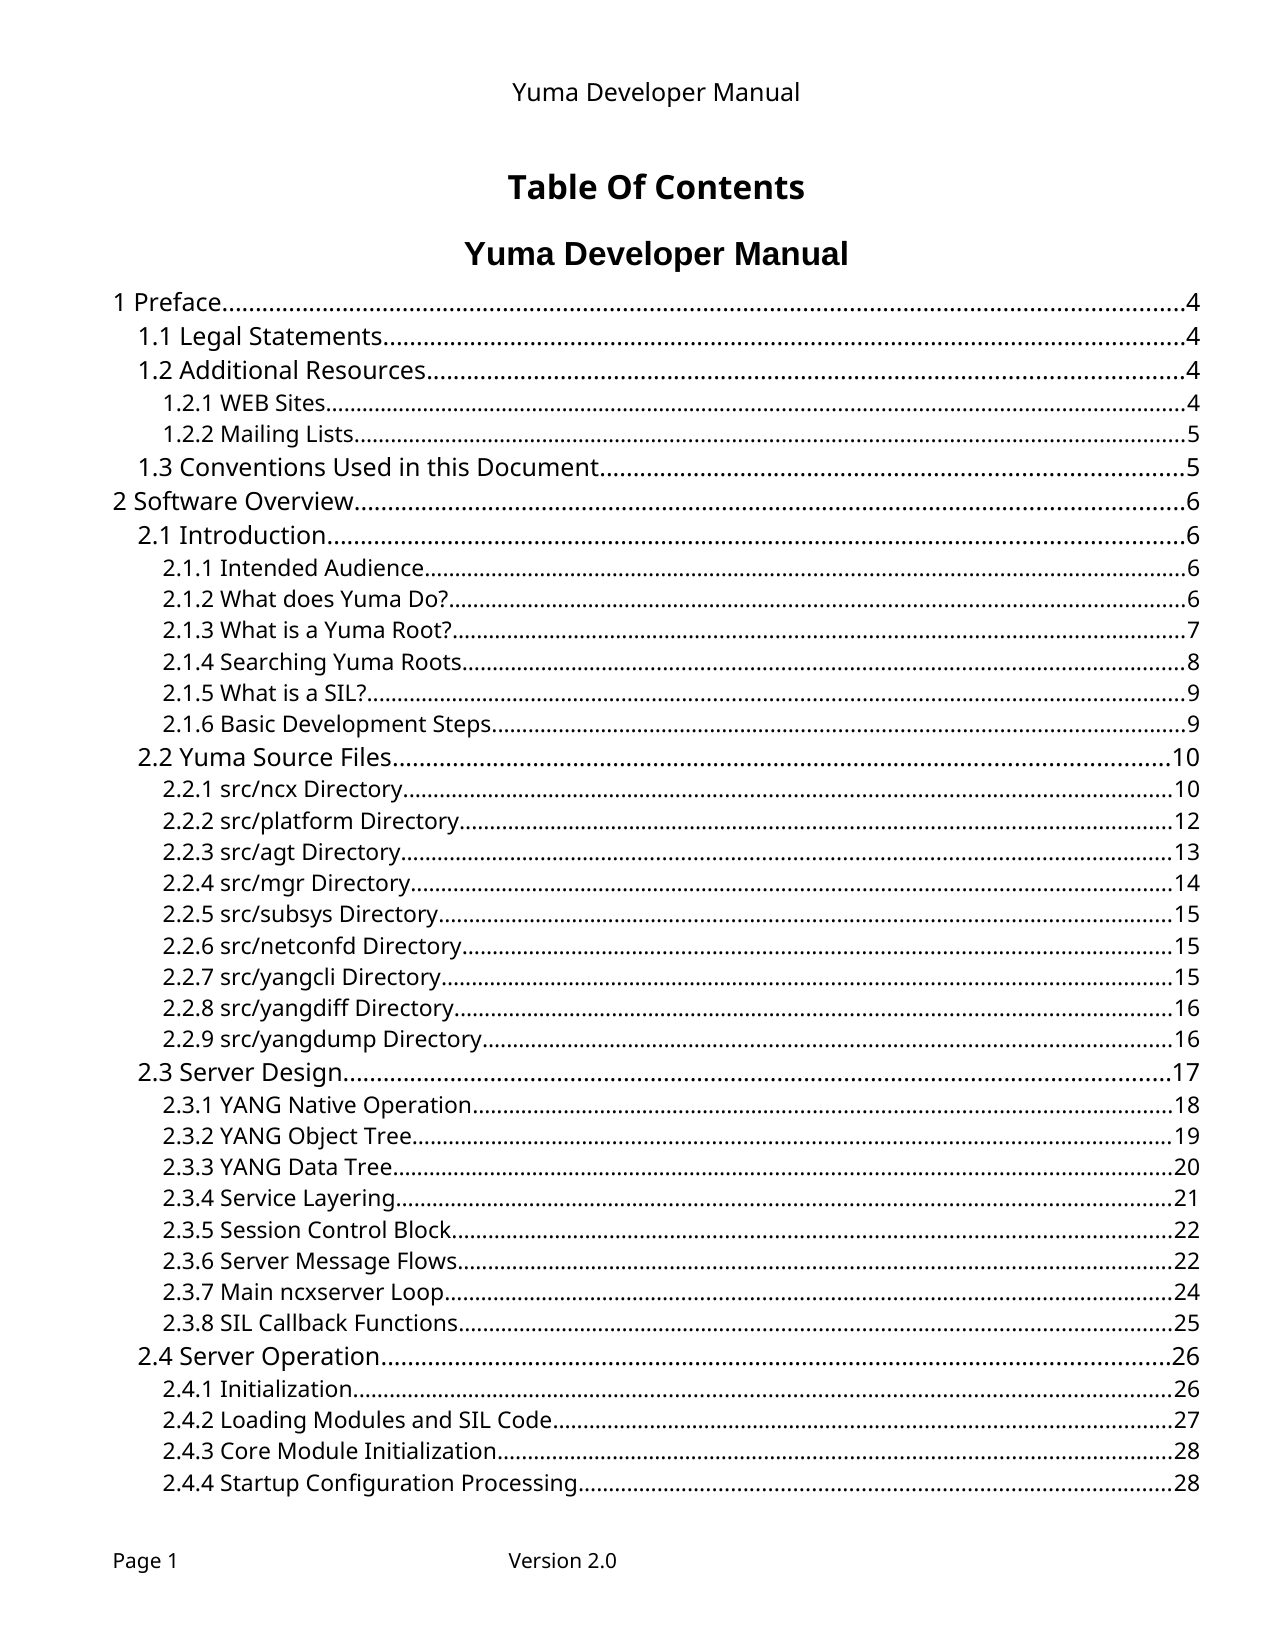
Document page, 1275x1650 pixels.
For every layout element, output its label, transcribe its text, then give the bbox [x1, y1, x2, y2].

text 2.1 Introduction 6 [137, 518, 1200, 552]
text 2.2.3 src/agt Directory 13 [162, 836, 1200, 867]
text 2.1.6 Basic Development Steps 9 [162, 708, 1200, 739]
text 1.2 Additional Resources 4 [137, 353, 1200, 387]
text 2.2.7 src/yangcli Directory 15 [162, 961, 1200, 992]
text 2.1.3 What is a Yuma Root? 7 [162, 614, 1200, 646]
text 2.3.4 Service Layering 21 [162, 1182, 1200, 1214]
text 2.1.4 Searching Yuma Roots 8 [162, 646, 1200, 677]
text 2 Software Overview 6 [112, 484, 1200, 518]
text 1.1 Legal Statements 4 [137, 319, 1200, 353]
text 2.3 Server Design 17 [137, 1054, 1200, 1089]
text 1.3 Conventions Used in this Document 5 [137, 449, 1200, 484]
text 1.2.2 Mailing Lists 5 [162, 418, 1200, 449]
text 2.3.7 Main ncxserver Loop 24 [162, 1276, 1200, 1307]
text 2.3.2 YANG Object Tree 19 [162, 1120, 1200, 1151]
text 2.4.1 Initialization 26 [162, 1373, 1200, 1404]
text 2.4.3 Core Module Initialization 28 [162, 1435, 1200, 1466]
text 2.1.1 Intended Audience 6 [162, 552, 1200, 583]
text 2.2.1 src/ncx Directory 10 [162, 773, 1200, 804]
text 2.1.5 What is a SIL? 9 [162, 677, 1200, 708]
text 2.2.2 src/platform Directory 12 [162, 804, 1200, 836]
text 2.4 Server Operation 26 [137, 1339, 1200, 1373]
text 2.4.2 Loading Modules and SIL Code 27 [162, 1404, 1200, 1435]
text 2.2.6 src/netconfd Directory 15 [162, 929, 1200, 961]
text 2.2.8 src/yangdiff Directory 16 [162, 992, 1200, 1023]
text 2.4.4 Startup Configuration Processing 28 [162, 1466, 1200, 1498]
text 1 Preface 4 [112, 285, 1200, 319]
text 2.2 Yuma Source Files 10 [137, 739, 1200, 773]
title Table Of Contents [112, 163, 1200, 209]
text 2.3.8 SIL Callback Functions 25 [162, 1307, 1200, 1339]
text 2.3.5 Session Control Block 22 [162, 1214, 1200, 1245]
text 2.2.5 src/subsys Directory 15 [162, 898, 1200, 929]
subtitle Yuma Developer Manual [112, 234, 1200, 272]
text 2.3.3 YANG Data Tree 20 [162, 1151, 1200, 1182]
text 2.1.2 What does Yuma Do? 6 [162, 583, 1200, 614]
text 2.2.4 src/mgr Directory 14 [162, 867, 1200, 898]
text 1.2.1 WEB Sites 4 [162, 387, 1200, 418]
text 2.2.9 src/yangdump Directory 16 [162, 1023, 1200, 1054]
text 2.3.6 Server Message Flows 22 [162, 1245, 1200, 1276]
text 2.3.1 YANG Native Operation 18 [162, 1089, 1200, 1120]
